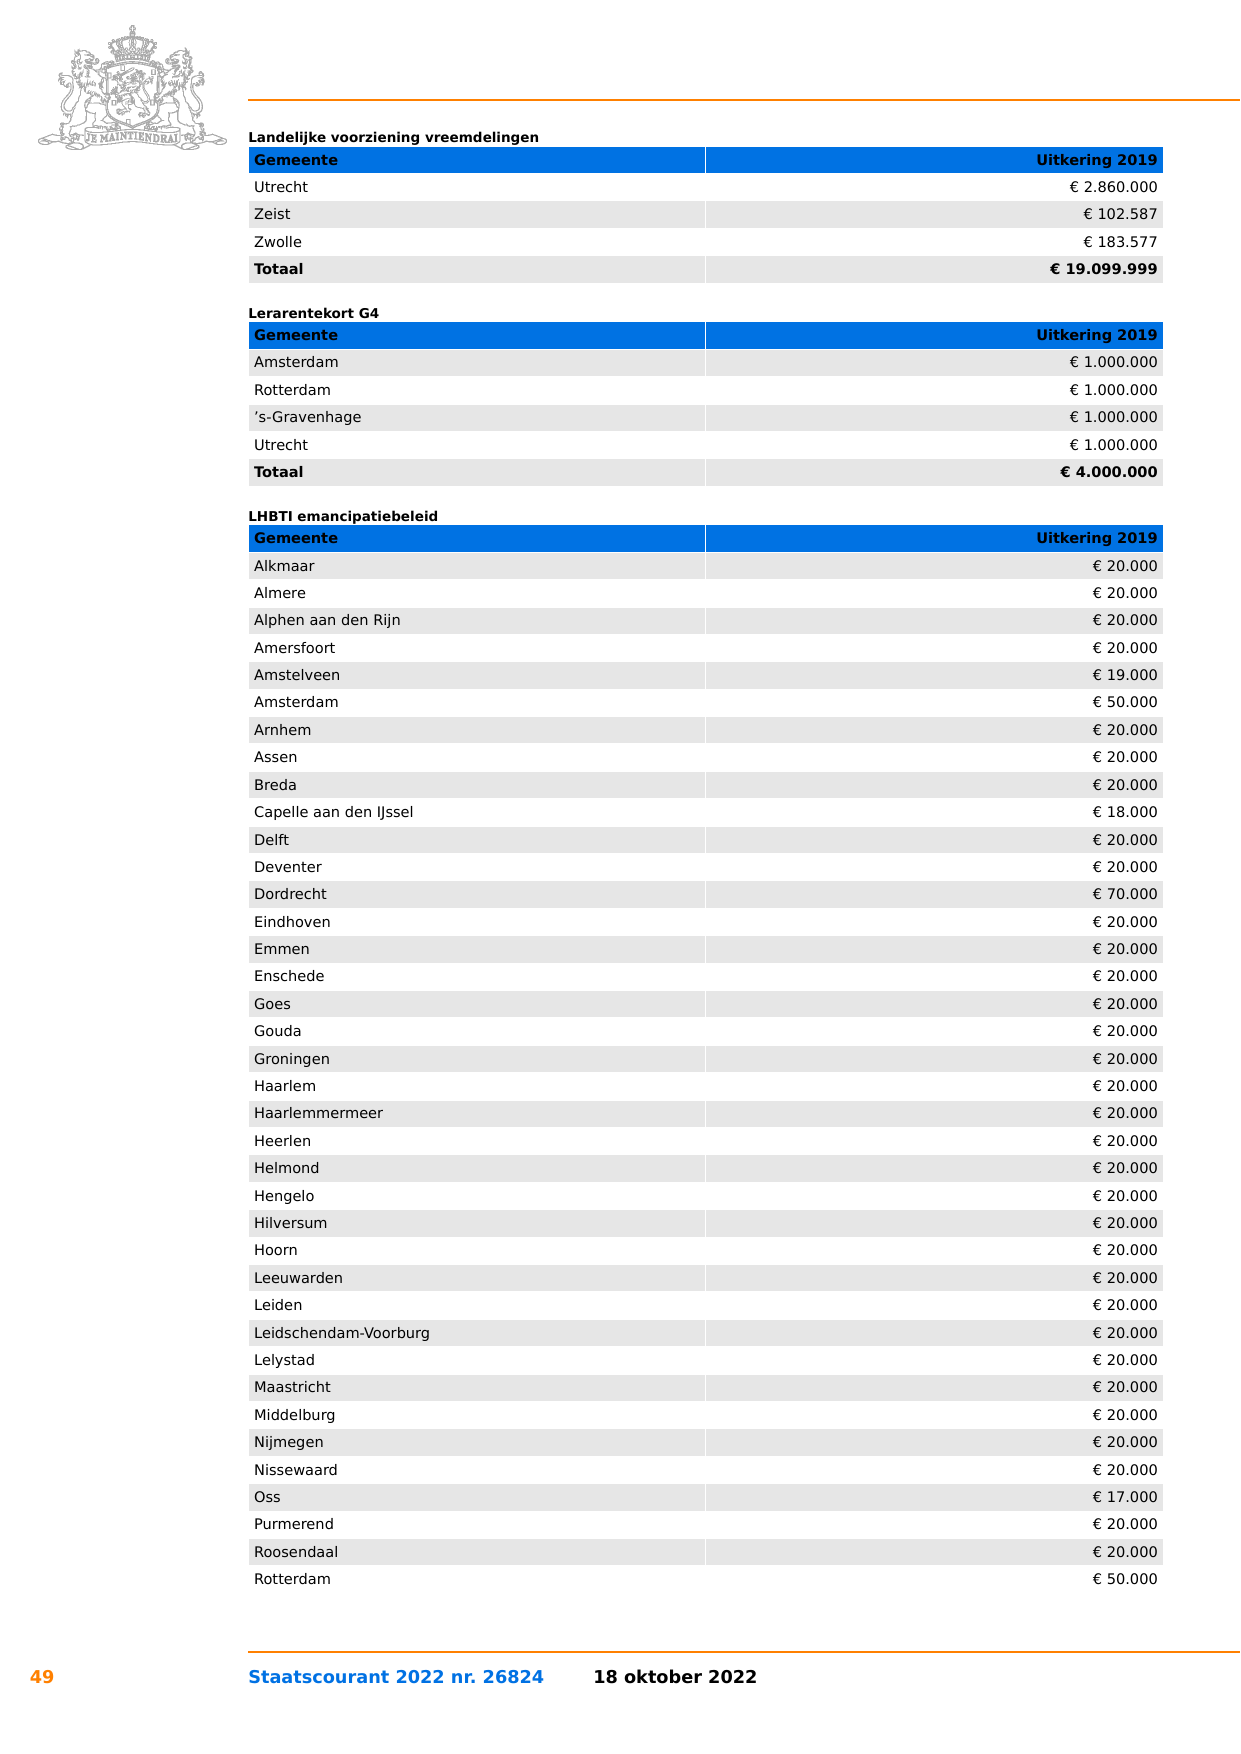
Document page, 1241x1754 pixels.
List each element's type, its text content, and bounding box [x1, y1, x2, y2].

table_cell € 20.000 [706, 553, 1163, 579]
table_cell Eindhoven [249, 909, 705, 935]
table_cell € 1.000.000 [706, 377, 1163, 403]
table_header Lerarentekort G4 [248, 306, 1163, 321]
table_cell Roosendaal [249, 1539, 705, 1565]
table_cell € 20.000 [706, 936, 1163, 963]
table_cell Hengelo [249, 1183, 705, 1209]
table_cell Assen [249, 745, 705, 771]
table_cell Zwolle [249, 229, 705, 255]
table_cell Deventer [249, 854, 705, 880]
table_cell € 19.000 [706, 662, 1163, 689]
table_cell Amsterdam [249, 350, 705, 376]
table_cell € 20.000 [706, 608, 1163, 634]
table_cell Gemeente [249, 525, 705, 552]
table_cell € 1.000.000 [706, 350, 1163, 376]
table_cell € 20.000 [706, 909, 1163, 935]
table_cell € 20.000 [706, 1046, 1163, 1072]
table_cell Groningen [249, 1046, 705, 1072]
table_cell € 20.000 [706, 717, 1163, 743]
table_cell Helmond [249, 1155, 705, 1182]
table_cell € 20.000 [706, 964, 1163, 990]
table_cell Amsterdam [249, 690, 705, 716]
table_cell Middelburg [249, 1402, 705, 1428]
table_cell Totaal [249, 256, 705, 283]
table_cell Almere [249, 580, 705, 606]
table_cell € 4.000.000 [706, 459, 1163, 486]
table_cell Maastricht [249, 1375, 705, 1401]
table_cell Nissewaard [249, 1457, 705, 1483]
table_cell € 20.000 [706, 1183, 1163, 1209]
table_cell Hoorn [249, 1238, 705, 1264]
table_cell Haarlem [249, 1073, 705, 1099]
table_cell Uitkering 2019 [706, 322, 1163, 349]
table_cell Uitkering 2019 [706, 525, 1163, 552]
table_cell Alphen aan den Rijn [249, 608, 705, 634]
table_cell € 20.000 [706, 1238, 1163, 1264]
table_cell Nijmegen [249, 1429, 705, 1456]
table_cell Arnhem [249, 717, 705, 743]
table_cell € 20.000 [706, 1347, 1163, 1373]
table_cell Emmen [249, 936, 705, 963]
table_cell € 20.000 [706, 1073, 1163, 1099]
table_cell € 20.000 [706, 1457, 1163, 1483]
table_cell € 102.587 [706, 201, 1163, 228]
table_cell Amersfoort [249, 635, 705, 661]
table_cell € 20.000 [706, 827, 1163, 853]
table_cell ’s-Gravenhage [249, 405, 705, 431]
table_cell Totaal [249, 459, 705, 486]
table_cell Utrecht [249, 432, 705, 458]
table_cell Heerlen [249, 1128, 705, 1154]
table_cell Goes [249, 991, 705, 1017]
table_cell € 20.000 [706, 1429, 1163, 1456]
table_cell € 20.000 [706, 772, 1163, 798]
table_cell € 18.000 [706, 799, 1163, 826]
table_cell Utrecht [249, 174, 705, 200]
table_cell € 19.099.999 [706, 256, 1163, 283]
table_cell € 20.000 [706, 1539, 1163, 1565]
table_cell € 2.860.000 [706, 174, 1163, 200]
table_cell € 20.000 [706, 1019, 1163, 1045]
table_cell Gouda [249, 1019, 705, 1045]
table_cell Delft [249, 827, 705, 853]
table_cell € 70.000 [706, 881, 1163, 908]
table_cell € 20.000 [706, 635, 1163, 661]
table_cell € 20.000 [706, 991, 1163, 1017]
table_cell Rotterdam [249, 377, 705, 403]
table_cell Oss [249, 1484, 705, 1511]
table_cell Amstelveen [249, 662, 705, 689]
table_cell € 20.000 [706, 1293, 1163, 1319]
table_cell Dordrecht [249, 881, 705, 908]
table_cell € 20.000 [706, 1155, 1163, 1182]
table_cell € 20.000 [706, 745, 1163, 771]
table_cell Hilversum [249, 1210, 705, 1237]
table_cell € 183.577 [706, 229, 1163, 255]
table_cell € 20.000 [706, 580, 1163, 606]
table_cell Leidschendam-Voorburg [249, 1320, 705, 1346]
table_cell Gemeente [249, 147, 705, 173]
table_cell € 20.000 [706, 1265, 1163, 1291]
table_cell Leeuwarden [249, 1265, 705, 1291]
table_cell Lelystad [249, 1347, 705, 1373]
table_cell Uitkering 2019 [706, 147, 1163, 173]
table_cell Breda [249, 772, 705, 798]
table_cell € 20.000 [706, 1128, 1163, 1154]
table_header Landelijke voorziening vreemdelingen [248, 130, 1163, 146]
table_cell € 20.000 [706, 1210, 1163, 1237]
table_cell Zeist [249, 201, 705, 228]
table_cell € 20.000 [706, 1512, 1163, 1538]
table_cell Gemeente [249, 322, 705, 349]
table_cell Enschede [249, 964, 705, 990]
table_cell Rotterdam [249, 1566, 705, 1593]
table_cell € 20.000 [706, 1101, 1163, 1127]
table_cell € 20.000 [706, 1402, 1163, 1428]
picture [38, 25, 227, 150]
table_cell Leiden [249, 1293, 705, 1319]
table_cell € 17.000 [706, 1484, 1163, 1511]
table_cell € 50.000 [706, 1566, 1163, 1593]
table_cell Capelle aan den IJssel [249, 799, 705, 826]
table_cell € 20.000 [706, 1375, 1163, 1401]
table_cell € 20.000 [706, 854, 1163, 880]
table_cell Alkmaar [249, 553, 705, 579]
table_cell € 50.000 [706, 690, 1163, 716]
table_cell Purmerend [249, 1512, 705, 1538]
table_cell € 20.000 [706, 1320, 1163, 1346]
table_cell Haarlemmermeer [249, 1101, 705, 1127]
table_cell € 1.000.000 [706, 432, 1163, 458]
table_cell € 1.000.000 [706, 405, 1163, 431]
table_header LHBTI emancipatiebeleid [248, 509, 1163, 524]
